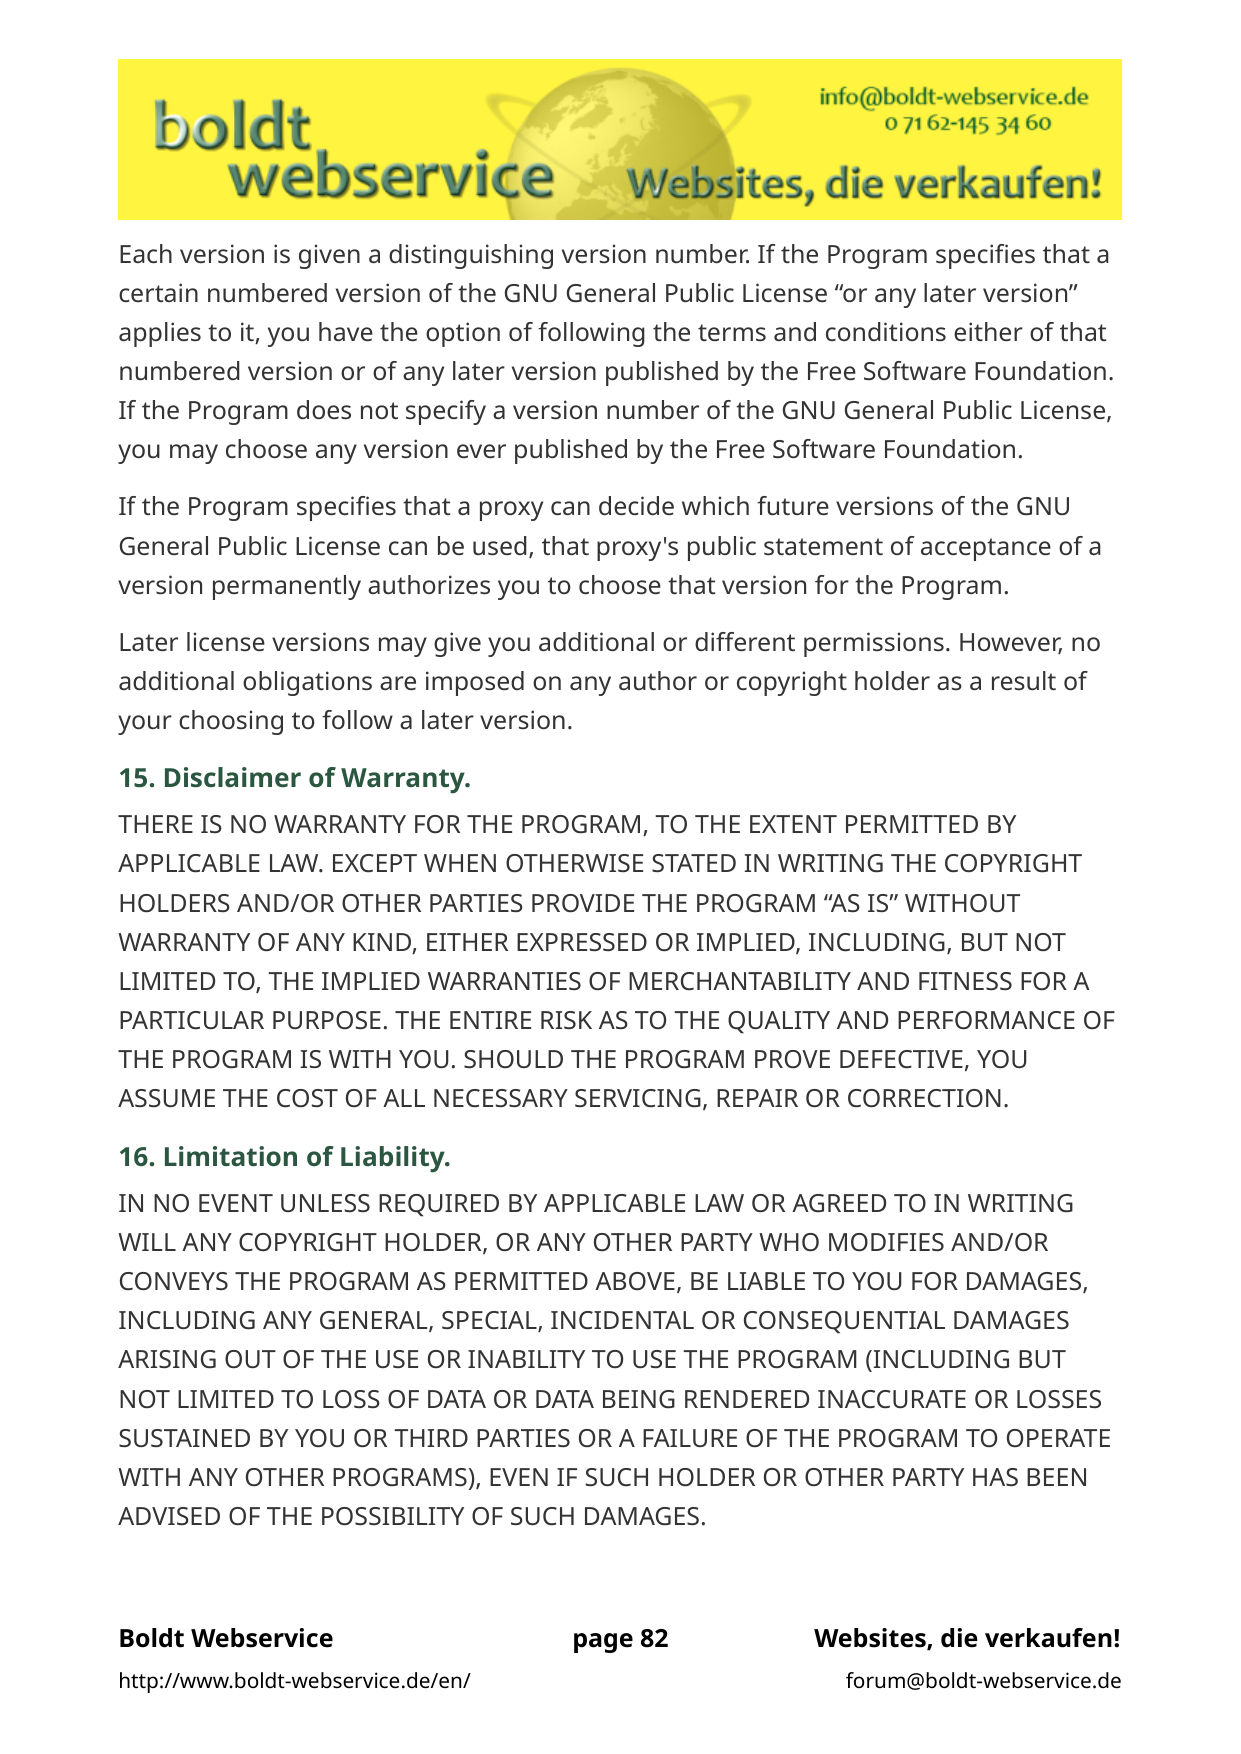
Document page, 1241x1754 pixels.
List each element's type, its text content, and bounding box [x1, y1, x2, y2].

picture [118, 59, 1123, 220]
subtitle 15. Disclaimer of Warranty. [118, 759, 1122, 795]
subtitle 16. Limitation of Liability. [118, 1138, 1122, 1174]
text Each version is given a distinguishing version number. If the Program specifies that a certain numbered version of the GNU General Public License “or any later version” applies to it, you have the option of following the terms and conditions either of that numbered version or of any later version published by the Free Software Foundation. If the Program does not specify a version number of the GNU General Public License, you may choose any version ever published by the Free Software Foundation. [118, 236, 1122, 466]
text Later license versions may give you additional or different permissions. However, no additional obligations are imposed on any author or copyright holder as a result of your choosing to follow a later version. [118, 624, 1122, 737]
text If the Program specifies that a proxy can decide which future versions of the GNU General Public License can be used, that proxy's public statement of acceptance of a version permanently authorizes you to choose that version for the Program. [118, 489, 1122, 601]
text IN NO EVENT UNLESS REQUIRED BY APPLICABLE LAW OR AGREED TO IN WRITING WILL ANY COPYRIGHT HOLDER, OR ANY OTHER PARTY WHO MODIFIES AND/OR CONVEYS THE PROGRAM AS PERMITTED ABOVE, BE LIABLE TO YOU FOR DAMAGES, INCLUDING ANY GENERAL, SPECIAL, INCIDENTAL OR CONSEQUENTIAL DAMAGES ARISING OUT OF THE USE OR INABILITY TO USE THE PROGRAM (INCLUDING BUT NOT LIMITED TO LOSS OF DATA OR DATA BEING RENDERED INACCURATE OR LOSSES SUSTAINED BY YOU OR THIRD PARTIES OR A FAILURE OF THE PROGRAM TO OPERATE WITH ANY OTHER PROGRAMS), EVEN IF SUCH HOLDER OR OTHER PARTY HAS BEEN ADVISED OF THE POSSIBILITY OF SUCH DAMAGES. [118, 1185, 1122, 1533]
text THERE IS NO WARRANTY FOR THE PROGRAM, TO THE EXTENT PERMITTED BY APPLICABLE LAW. EXCEPT WHEN OTHERWISE STATED IN WRITING THE COPYRIGHT HOLDERS AND/OR OTHER PARTIES PROVIDE THE PROGRAM “AS IS” WITHOUT WARRANTY OF ANY KIND, EITHER EXPRESSED OR IMPLIED, INCLUDING, BUT NOT LIMITED TO, THE IMPLIED WARRANTIES OF MERCHANTABILITY AND FITNESS FOR A PARTICULAR PURPOSE. THE ENTIRE RISK AS TO THE QUALITY AND PERFORMANCE OF THE PROGRAM IS WITH YOU. SHOULD THE PROGRAM PROVE DEFECTIVE, YOU ASSUME THE COST OF ALL NECESSARY SERVICING, REPAIR OR CORRECTION. [118, 807, 1122, 1115]
